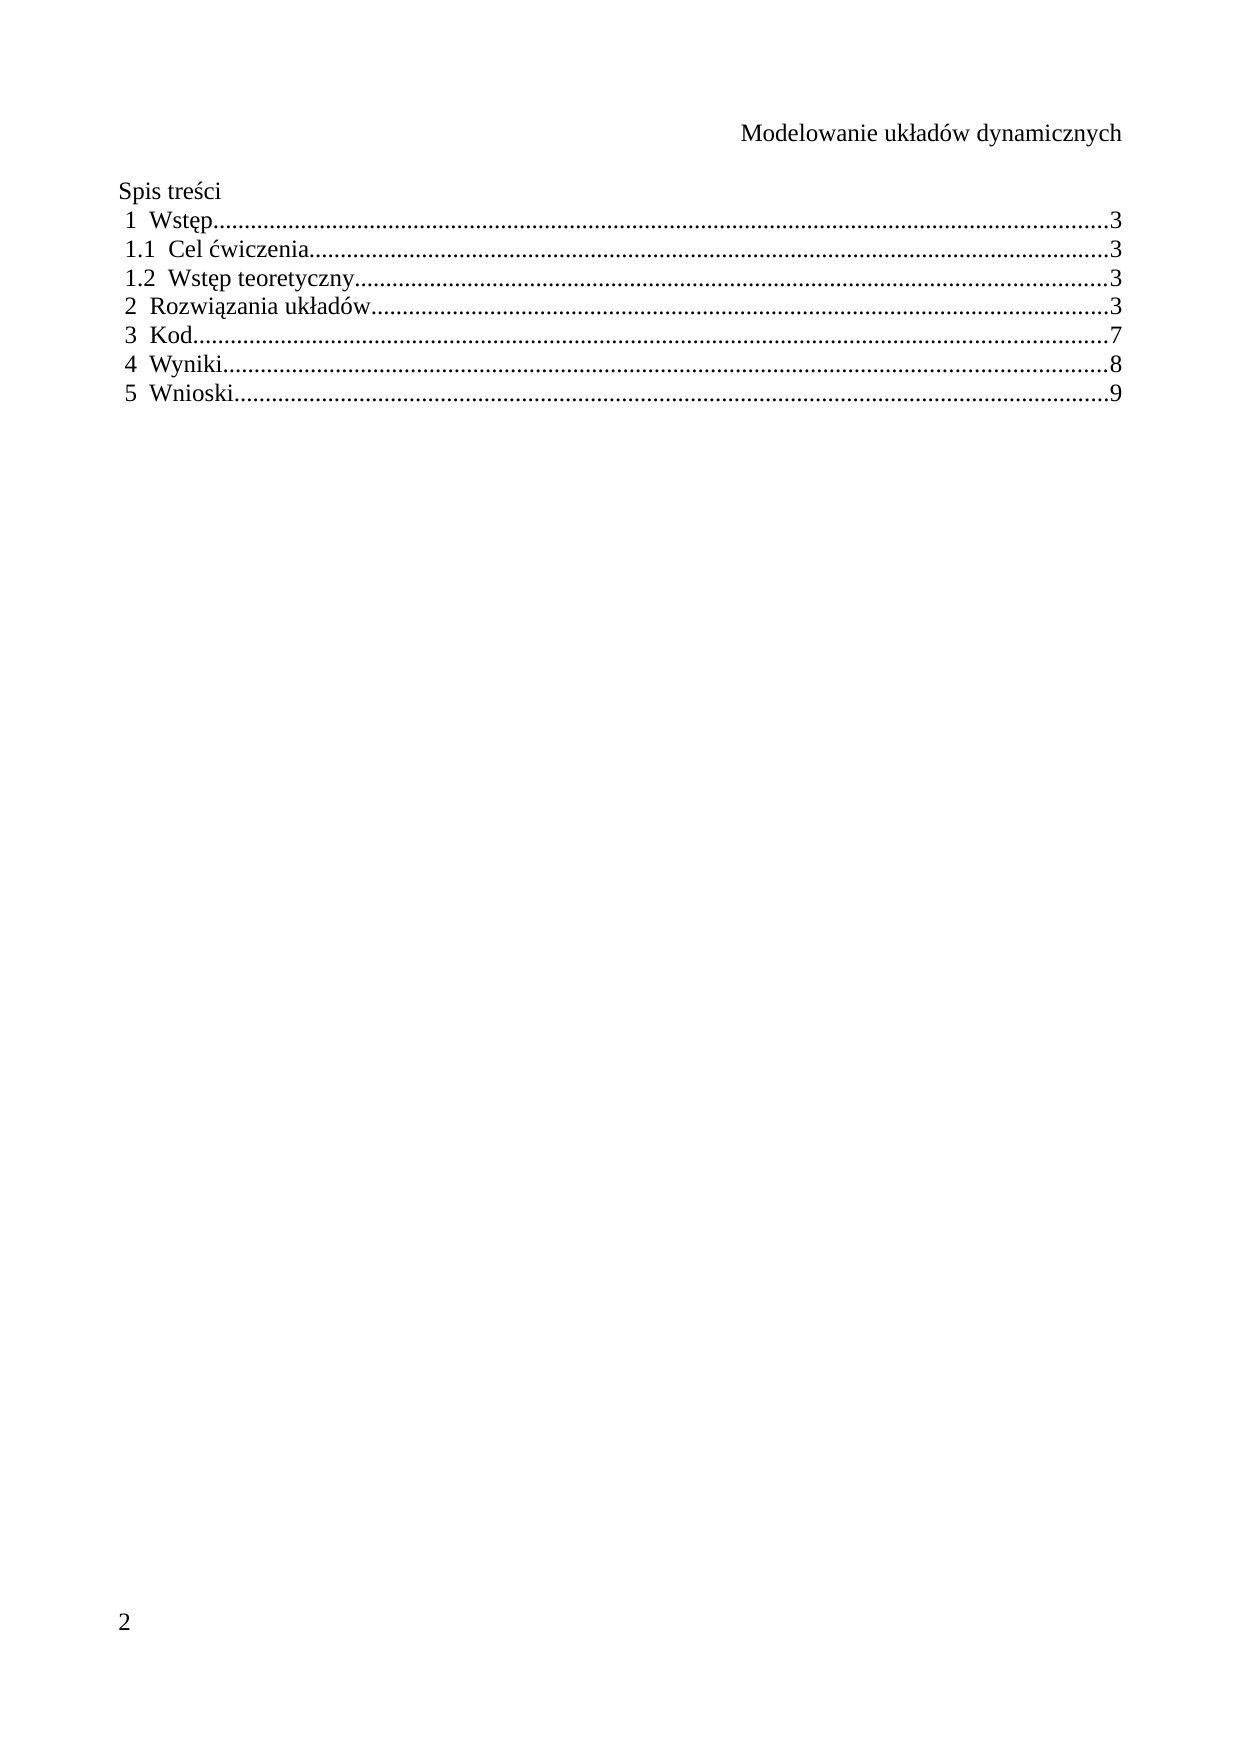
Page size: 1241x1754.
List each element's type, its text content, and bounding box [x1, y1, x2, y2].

text 4 Wyniki 8 [118, 349, 1122, 378]
text 2 Rozwiązania układów 3 [118, 291, 1122, 320]
text 1.1 Cel ćwiczenia 3 [118, 234, 1122, 263]
text 1 Wstęp 3 [118, 205, 1122, 234]
text Spis treści [118, 176, 1122, 205]
text 5 Wnioski 9 [118, 378, 1122, 406]
text 3 Kod 7 [118, 320, 1122, 349]
text 1.2 Wstęp teoretyczny 3 [118, 263, 1122, 291]
